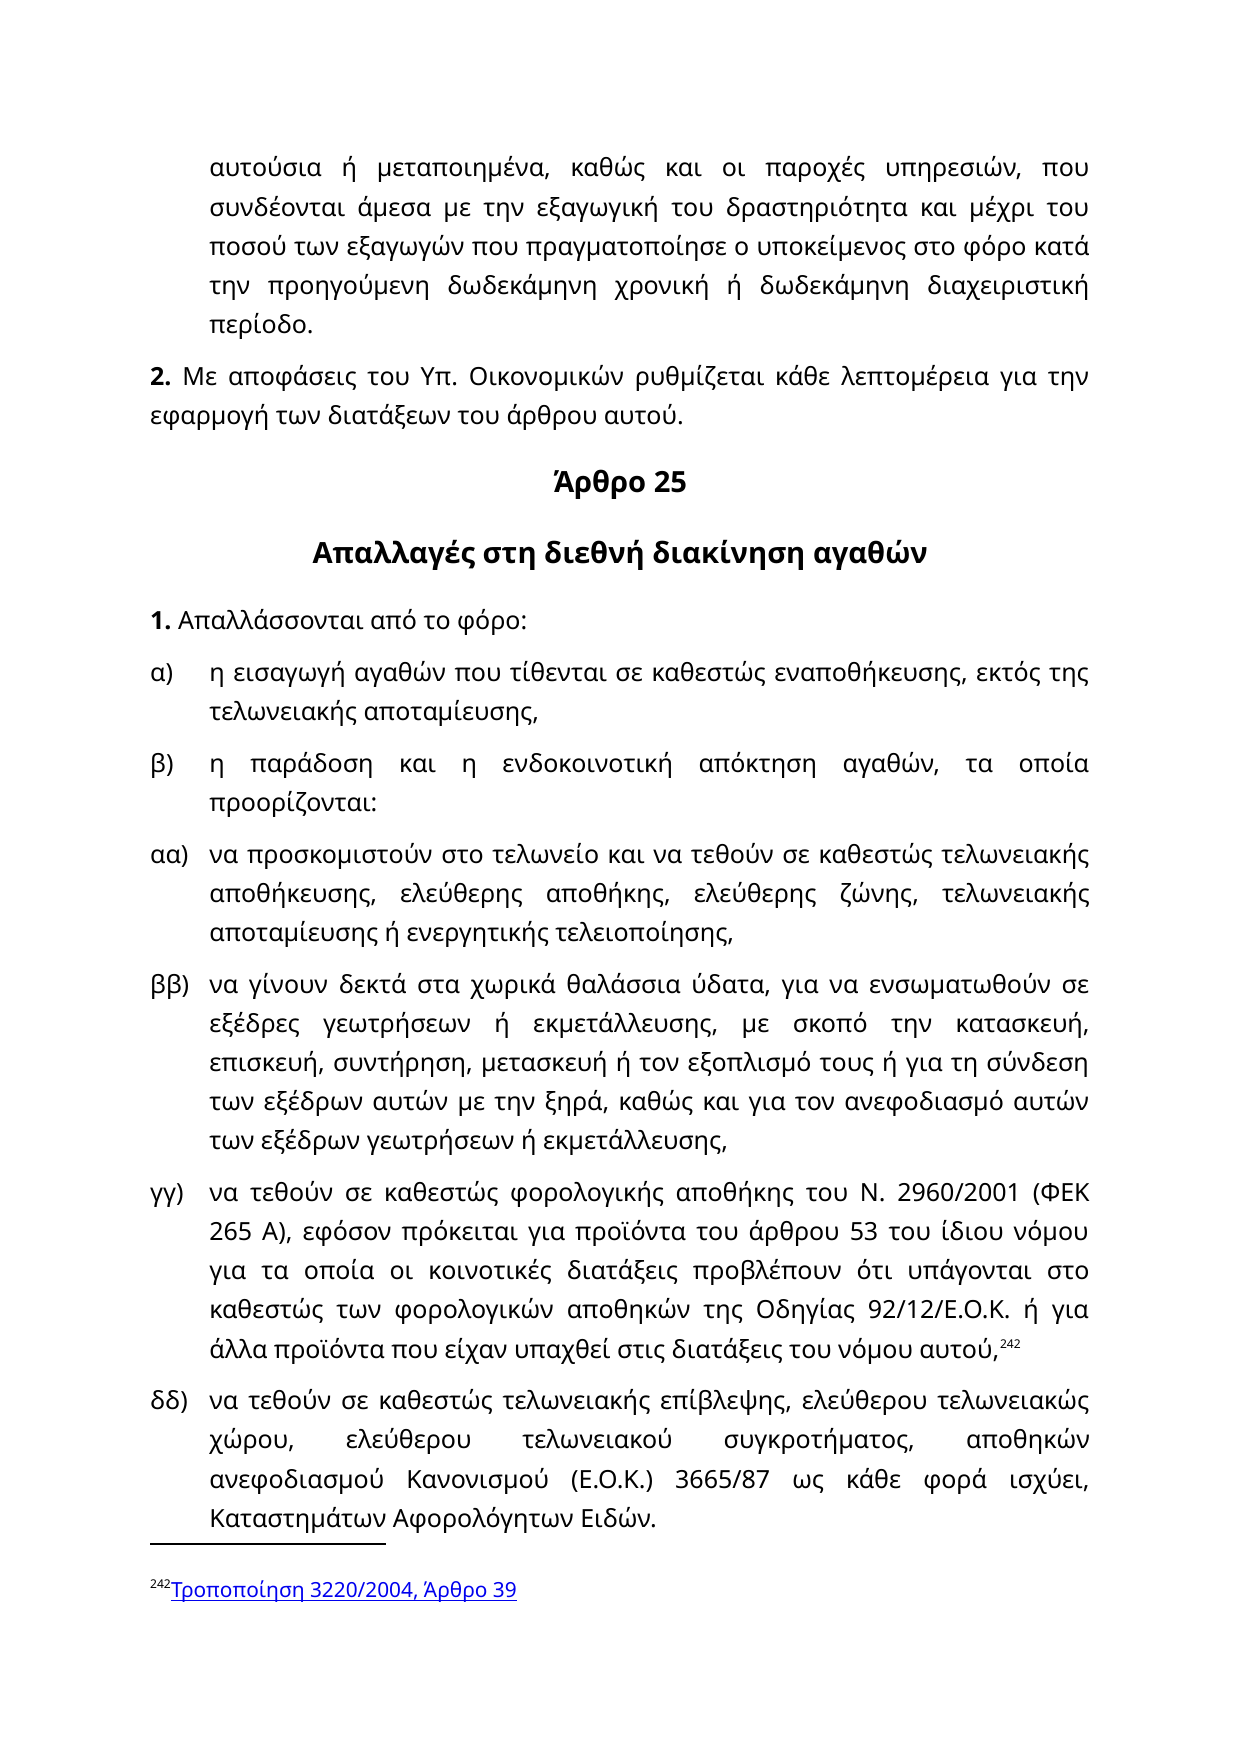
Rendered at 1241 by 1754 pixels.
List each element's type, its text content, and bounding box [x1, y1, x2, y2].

list αα) να προσκομιστούν στο τελωνείο και να τεθούν σε καθεστώς τελωνειακής αποθήκευσης, ελεύθερης αποθήκης, ελεύθερης ζώνης, τελωνειακής αποταμίευσης ή ενεργητικής τελειοποίησης, [150, 836, 1090, 949]
list β) η παράδοση και η ενδοκοινοτική απόκτηση αγαθών, τα οποία προορίζονται: [150, 745, 1090, 819]
list γγ) να τεθούν σε καθεστώς φορολογικής αποθήκης του Ν. 2960/2001 (ΦΕΚ 265 Α), εφόσον πρόκειται για προϊόντα του άρθρου 53 του ίδιου νόμου για τα οποία οι κοινοτικές διατάξεις προβλέπουν ότι υπάγονται στο καθεστώς των φορολογικών αποθηκών της Οδηγίας 92/12/Ε.Ο.Κ. ή για άλλα προϊόντα που είχαν υπαχθεί στις διατάξεις του νόμου αυτού, [150, 1174, 1090, 1365]
list δδ) να τεθούν σε καθεστώς τελωνειακής επίβλεψης, ελεύθερου τελωνειακώς χώρου, ελεύθερου τελωνειακού συγκροτήματος, αποθηκών ανεφοδιασμού Κανονισμού (Ε.Ο.Κ.) 3665/87 ως κάθε φορά ισχύει, Καταστημάτων Αφορολόγητων Ειδών. [150, 1383, 1090, 1534]
subtitle Άρθρο 25 [150, 462, 1090, 501]
list ββ) να γίνουν δεκτά στα χωρικά θαλάσσια ύδατα, για να ενσωματωθούν σε εξέδρες γεωτρήσεων ή εκμετάλλευσης, με σκοπό την κατασκευή, επισκευή, συντήρηση, μετασκευή ή τον εξοπλισμό τους ή για τη σύνδεση των εξέδρων αυτών με την ξηρά, καθώς και για τον ανεφοδιασμό αυτών των εξέδρων γεωτρήσεων ή εκμετάλλευσης, [150, 966, 1090, 1157]
text 1. Απαλλάσσονται από το φόρο: [150, 603, 1090, 637]
list αυτούσια ή μεταποιημένα, καθώς και οι παροχές υπηρεσιών, που συνδέονται άμεσα με την εξαγωγική του δραστηριότητα και μέχρι του ποσού των εξαγωγών που πραγματοποίησε ο υποκείμενος στο φόρο κατά την προηγούμενη δωδεκάμηνη χρονική ή δωδεκάμηνη διαχειριστική περίοδο. [150, 150, 1090, 341]
list α) η εισαγωγή αγαθών που τίθενται σε καθεστώς εναποθήκευσης, εκτός της τελωνειακής αποταμίευσης, [150, 654, 1090, 728]
text Τροποποίηση 3220/2004, Άρθρο 39 [150, 1576, 1090, 1604]
text 2. Με αποφάσεις του Υπ. Οικονομικών ρυθμίζεται κάθε λεπτομέρεια για την εφαρμογή των διατάξεων του άρθρου αυτού. [150, 358, 1090, 432]
subtitle Απαλλαγές στη διεθνή διακίνηση αγαθών [150, 532, 1090, 572]
